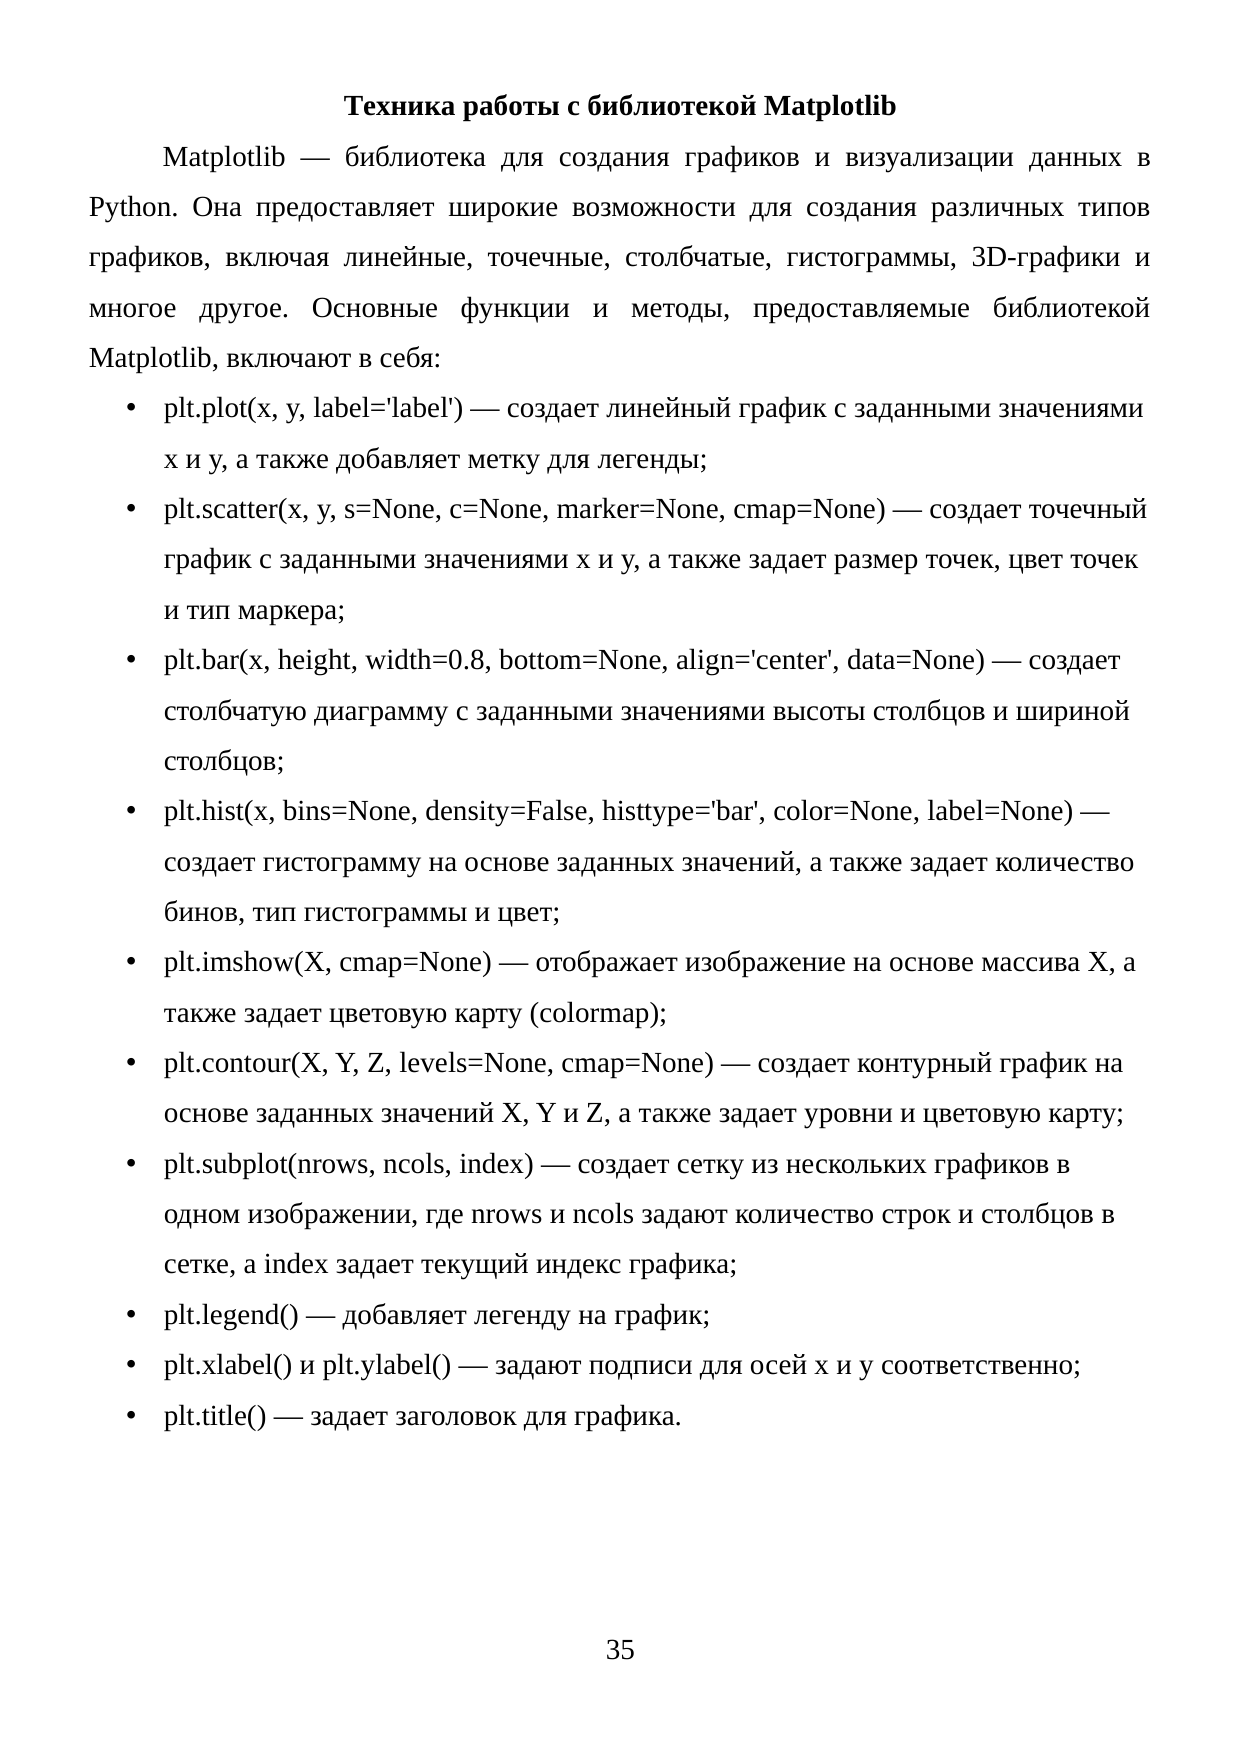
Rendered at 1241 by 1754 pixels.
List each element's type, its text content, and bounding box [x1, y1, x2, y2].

text Matplotlib — библиотека для создания графиков и визуализации данных в Python. Она предоставляет широкие возможности для создания различных типов графиков, включая линейные, точечные, столбчатые, гистограммы, 3D-графики и многое другое. Основные функции и методы, предоставляемые библиотекой Matplotlib, включают в себя: [88, 139, 1152, 374]
list plt.subplot(nrows, ncols, index) — создает сетку из нескольких графиков в одном изображении, где nrows и ncols задают количество строк и столбцов в сетке, а index задает текущий индекс графика; [126, 1146, 1152, 1280]
list plt.legend() — добавляет легенду на график; [126, 1297, 1152, 1330]
list plt.imshow(X, cmap=None) — отображает изображение на основе массива X, а также задает цветовую карту (colormap); [126, 944, 1152, 1028]
list plt.contour(X, Y, Z, levels=None, cmap=None) — создает контурный график на основе заданных значений X, Y и Z, а также задает уровни и цветовую карту; [126, 1045, 1152, 1129]
list plt.title() — задает заголовок для графика. [126, 1398, 1152, 1431]
list plt.scatter(x, y, s=None, c=None, marker=None, cmap=None) — создает точечный график с заданными значениями x и y, а также задает размер точек, цвет точек и тип маркера; [126, 491, 1152, 625]
list plt.xlabel() и plt.ylabel() — задают подписи для осей x и y соответственно; [126, 1347, 1152, 1381]
subtitle Техника работы с библиотекой Matplotlib [88, 88, 1152, 122]
list plt.hist(x, bins=None, density=False, histtype='bar', color=None, label=None) — создает гистограмму на основе заданных значений, а также задает количество бинов, тип гистограммы и цвет; [126, 793, 1152, 927]
list plt.bar(x, height, width=0.8, bottom=None, align='center', data=None) — создает столбчатую диаграмму с заданными значениями высоты столбцов и шириной столбцов; [126, 642, 1152, 776]
list plt.plot(x, y, label='label') — создает линейный график с заданными значениями x и y, а также добавляет метку для легенды; [126, 390, 1152, 474]
